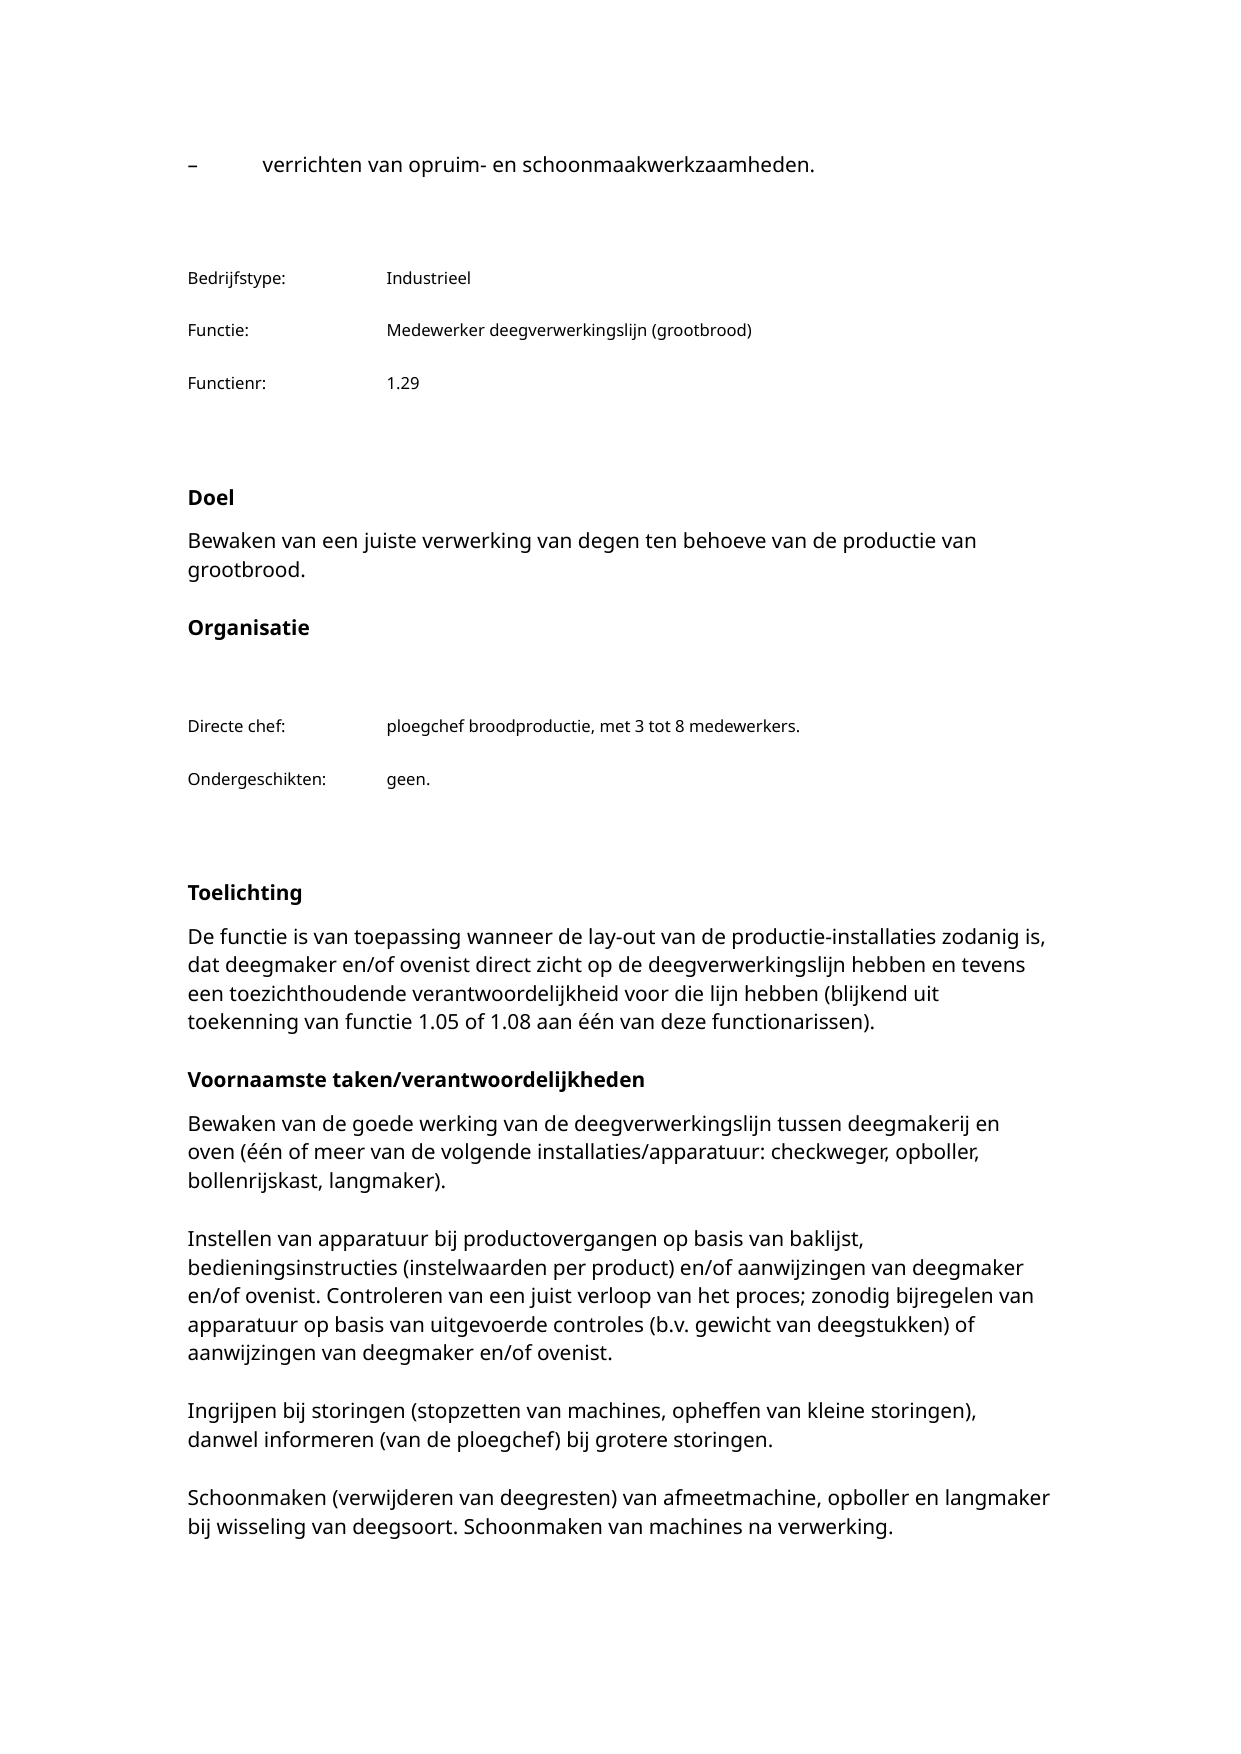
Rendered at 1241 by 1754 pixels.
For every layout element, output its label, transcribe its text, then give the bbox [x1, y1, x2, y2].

list verrichten van opruim- en schoonmaakwerkzaamheden. [187, 150, 1053, 178]
table_header Industrieel [386, 266, 1053, 319]
text Bewaken van een juiste verwerking van degen ten behoeve van de productie van grootbrood. [187, 526, 1053, 583]
text Bewaken van de goede werking van de deegverwerkingslijn tussen deegmakerij en oven (één of meer van de volgende installaties/apparatuur: checkweger, opboller, bollenrijskast, langmaker). [187, 1109, 1053, 1194]
text De functie is van toepassing wanneer de lay-out van de productie-installaties zodanig is, dat deegmaker en/of ovenist direct zicht op de deegverwerkingslijn hebben en tevens een toezichthoudende verantwoordelijkheid voor die lijn hebben (blijkend uit toekenning van functie 1.05 of 1.08 aan één van deze functionarissen). [187, 922, 1053, 1036]
table_cell Functie: [188, 319, 386, 372]
text Schoonmaken (verwijderen van deegresten) van afmeetmachine, opboller en langmaker bij wisseling van deegsoort. Schoonmaken van machines na verwerking. [187, 1483, 1053, 1540]
table_cell geen. [386, 767, 1053, 820]
table_header Bedrijfstype: [188, 266, 386, 319]
table_cell 1.29 [386, 372, 1053, 424]
text Voornaamste taken/verantwoordelijkheden [187, 1066, 1053, 1094]
table_cell Medewerker deegverwerkingslijn (grootbrood) [386, 319, 1053, 372]
table_header Directe chef: [188, 715, 386, 767]
text Organisatie [187, 613, 1053, 642]
text Doel [187, 483, 1053, 511]
text Instellen van apparatuur bij productovergangen op basis van baklijst, bedieningsinstructies (instelwaarden per product) en/of aanwijzingen van deegmaker en/of ovenist. Controleren van een juist verloop van het proces; zonodig bijregelen van apparatuur op basis van uitgevoerde controles (b.v. gewicht van deegstukken) of aanwijzingen van deegmaker en/of ovenist. [187, 1224, 1053, 1367]
table_cell Functienr: [188, 372, 386, 424]
table_cell Ondergeschikten: [188, 767, 386, 820]
text Toelichting [187, 878, 1053, 907]
table_header ploegchef broodproductie, met 3 tot 8 medewerkers. [386, 715, 1053, 767]
text Ingrijpen bij storingen (stopzetten van machines, opheffen van kleine storingen), danwel informeren (van de ploegchef) bij grotere storingen. [187, 1397, 1053, 1453]
